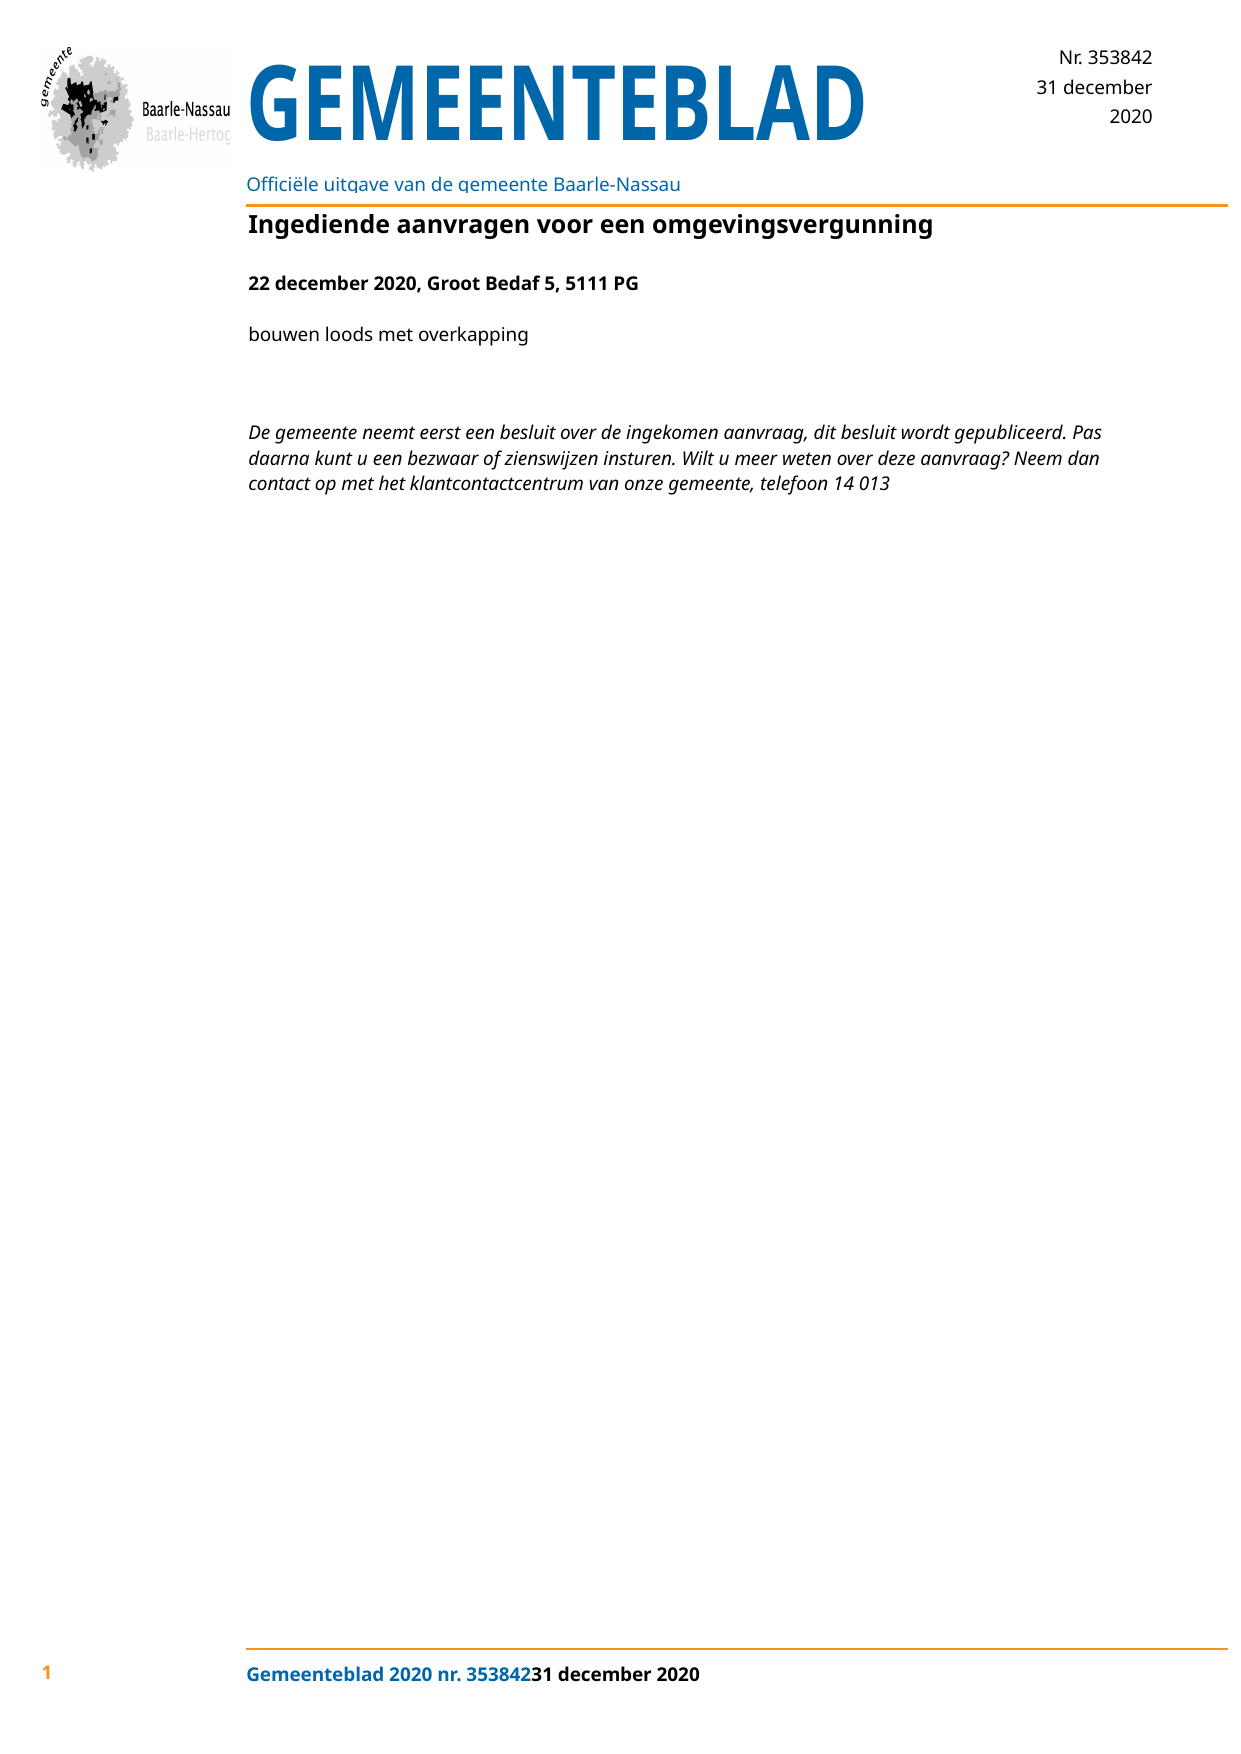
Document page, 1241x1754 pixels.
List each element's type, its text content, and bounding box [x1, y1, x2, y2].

text 22 december 2020, Groot Bedaf 5, 5111 PG [248, 270, 1152, 296]
picture [41, 47, 231, 172]
text De gemeente neemt eerst een besluit over de ingekomen aanvraag, dit besluit wordt gepubliceerd. Pas daarna kunt u een bezwaar of zienswijzen insturen. Wilt u meer weten over deze aanvraag? Neem dan contact op met het klantcontactcentrum van onze gemeente, telefoon 14 013 [248, 419, 1152, 496]
text Ingediende aanvragen voor een omgevingsvergunning [248, 207, 1152, 241]
text bouwen loods met overkapping [248, 321, 1152, 346]
